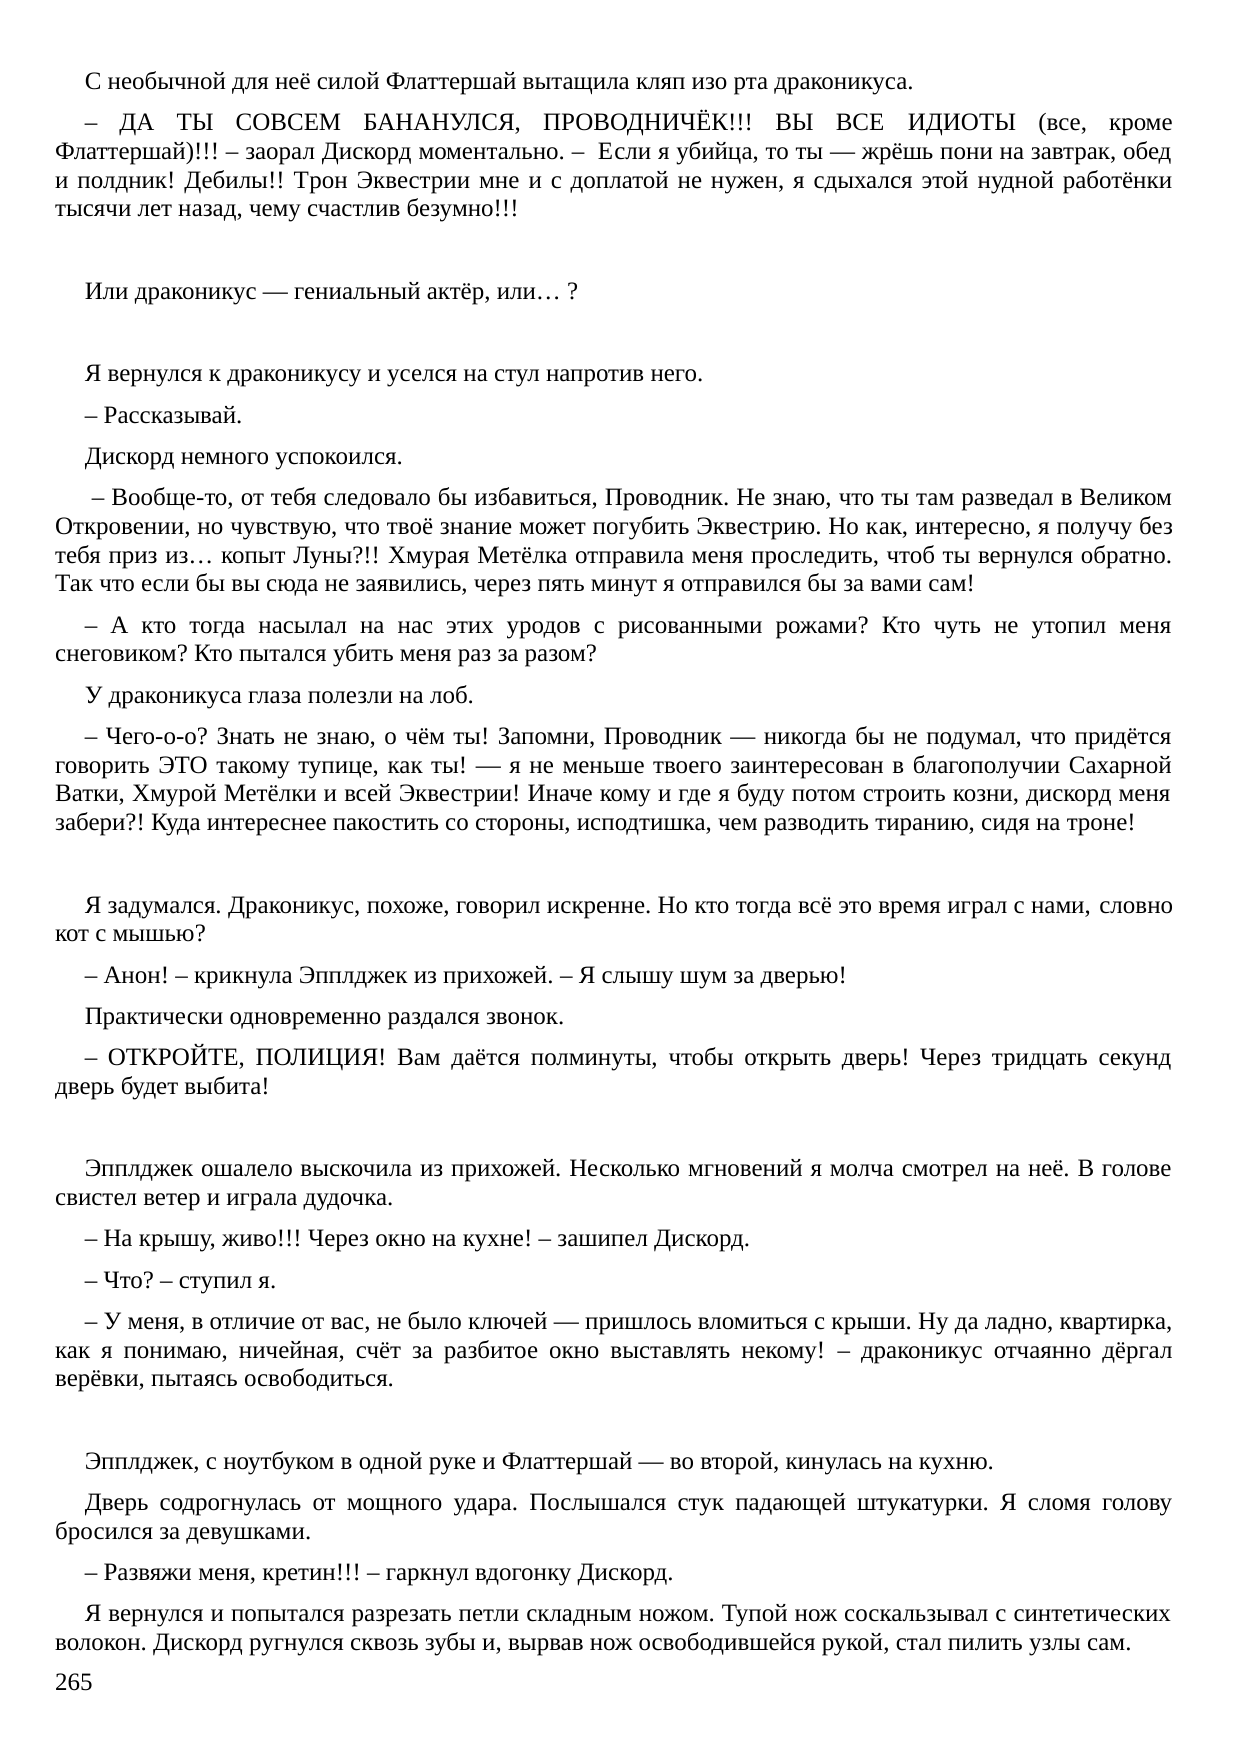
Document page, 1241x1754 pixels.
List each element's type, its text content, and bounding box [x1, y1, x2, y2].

text – А кто тогда насылал на нас этих уродов с рисованными рожами? Кто чуть не утопил меня снеговиком? Кто пытался убить меня раз за разом? [55, 610, 1173, 667]
text Или драконикус — гениальный актёр, или… ? [55, 276, 1173, 305]
text Эпплджек ошалело выскочила из прихожей. Несколько мгновений я молча смотрел на неё. В голове свистел ветер и играла дудочка. [55, 1153, 1173, 1211]
text – ДА ТЫ СОВСЕМ БАНАНУЛСЯ, ПРОВОДНИЧЁК!!! ВЫ ВСЕ ИДИОТЫ (все, кроме Флаттершай)!!! – заорал Дискорд моментально. – Если я убийца, то ты — жрёшь пони на завтрак, обед и полдник! Дебилы!! Трон Эквестрии мне и с доплатой не нужен, я сдыхался этой нудной работёнки тысячи лет назад, чему счастлив безумно!!! [55, 107, 1173, 222]
text Я задумался. Драконикус, похоже, говорил искренне. Но кто тогда всё это время играл с нами, словно кот с мышью? [55, 890, 1173, 947]
text Я вернулся и попытался разрезать петли складным ножом. Тупой нож соскальзывал с синтетических волокон. Дискорд ругнулся сквозь зубы и, вырвав нож освободившейся рукой, стал пилить узлы сам. [55, 1598, 1173, 1656]
text У драконикуса глаза полезли на лоб. [55, 680, 1173, 708]
text – Развяжи меня, кретин!!! – гаркнул вдогонку Дискорд. [55, 1557, 1173, 1586]
text – Что? – ступил я. [55, 1265, 1173, 1293]
text С необычной для неё силой Флаттершай вытащила кляп изо рта драконикуса. [55, 66, 1173, 95]
text Эпплджек, с ноутбуком в одной руке и Флаттершай — во второй, кинулась на кухню. [55, 1446, 1173, 1475]
text – Вообще-то, от тебя следовало бы избавиться, Проводник. Не знаю, что ты там разведал в Великом Откровении, но чувствую, что твоё знание может погубить Эквестрию. Но как, интересно, я получу без тебя приз из… копыт Луны?!! Хмурая Метёлка отправила меня проследить, чтоб ты вернулся обратно. Так что если бы вы сюда не заявились, через пять минут я отправился бы за вами сам! [55, 482, 1173, 597]
text – У меня, в отличие от вас, не было ключей — пришлось вломиться с крыши. Ну да ладно, квартирка, как я понимаю, ничейная, счёт за разбитое окно выставлять некому! – драконикус отчаянно дёргал верёвки, пытаясь освободиться. [55, 1306, 1173, 1392]
text Дискорд немного успокоился. [55, 441, 1173, 470]
text – Рассказывай. [55, 400, 1173, 428]
text Дверь содрогнулась от мощного удара. Послышался стук падающей штукатурки. Я сломя голову бросился за девушками. [55, 1487, 1173, 1545]
text – ОТКРОЙТЕ, ПОЛИЦИЯ! Вам даётся полминуты, чтобы открыть дверь! Через тридцать секунд дверь будет выбита! [55, 1042, 1173, 1100]
text Я вернулся к драконикусу и уселся на стул напротив него. [55, 358, 1173, 387]
text – Чего-о-о? Знать не знаю, о чём ты! Запомни, Проводник — никогда бы не подумал, что придётся говорить ЭТО такому тупице, как ты! — я не меньше твоего заинтересован в благополучии Сахарной Ватки, Хмурой Метёлки и всей Эквестрии! Иначе кому и где я буду потом строить козни, дискорд меня забери?! Куда интереснее пакостить со стороны, исподтишка, чем разводить тиранию, сидя на троне! [55, 721, 1173, 836]
text Практически одновременно раздался звонок. [55, 1001, 1173, 1030]
text – На крышу, живо!!! Через окно на кухне! – зашипел Дискорд. [55, 1223, 1173, 1252]
text – Анон! – крикнула Эпплджек из прихожей. – Я слышу шум за дверью! [55, 960, 1173, 988]
